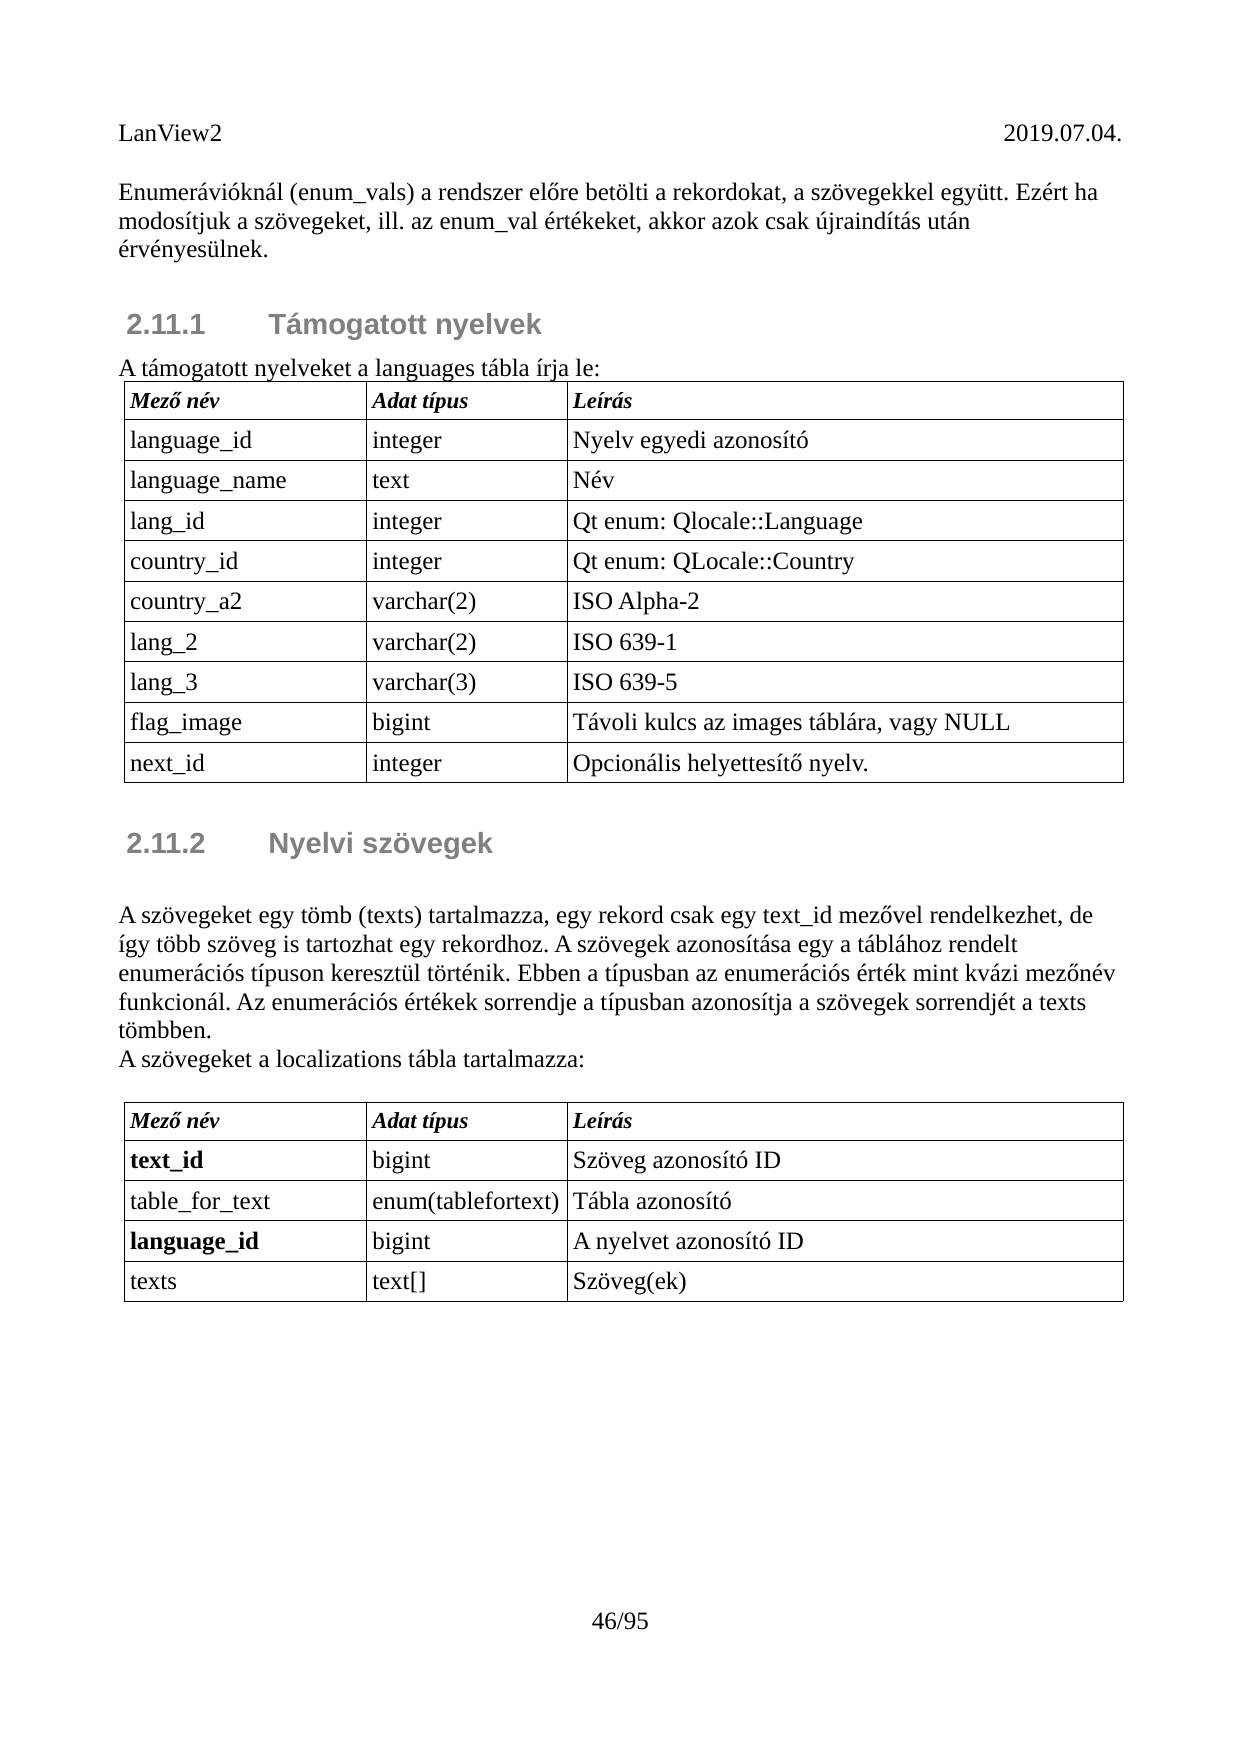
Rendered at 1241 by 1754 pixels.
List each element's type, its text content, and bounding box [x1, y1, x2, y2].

table_cell A nyelvet azonosító ID [568, 1221, 1123, 1261]
table_cell language_id [125, 1221, 366, 1261]
table_cell ISO Alpha-2 [568, 582, 1123, 621]
table_cell text [367, 461, 567, 500]
subtitle Nyelvi szövegek [118, 826, 1122, 859]
table_cell country_a2 [125, 582, 366, 621]
table_cell lang_3 [125, 662, 366, 702]
table_cell language_id [125, 420, 366, 460]
table_cell lang_id [125, 501, 366, 540]
table_cell bigint [367, 1141, 567, 1180]
table_cell varchar(2) [367, 622, 567, 661]
text A szövegeket a localizations tábla tartalmazza: [118, 1044, 1122, 1073]
text Enumerávióknál (enum_vals) a rendszer előre betölti a rekordokat, a szövegekkel együtt. Ezért ha modosítjuk a szövegeket, ill. az enum_val értékeket, akkor azok csak újraindítás után érvényesülnek. [118, 177, 1122, 263]
table_cell text_id [125, 1141, 366, 1180]
table_cell integer [367, 743, 567, 782]
table_cell Név [568, 461, 1123, 500]
table_header Leírás [568, 382, 1123, 419]
table_cell next_id [125, 743, 366, 782]
table_cell integer [367, 541, 567, 581]
table_header Mező név [125, 1103, 366, 1139]
table_cell Qt enum: QLocale::Country [568, 541, 1123, 581]
table_header Leírás [568, 1103, 1123, 1139]
table_header Adat típus [367, 382, 567, 419]
table_cell flag_image [125, 703, 366, 742]
table_cell bigint [367, 1221, 567, 1261]
table_cell Tábla azonosító [568, 1181, 1123, 1220]
table_cell Szöveg azonosító ID [568, 1141, 1123, 1180]
table_cell integer [367, 501, 567, 540]
table_cell Nyelv egyedi azonosító [568, 420, 1123, 460]
table_cell enum(tablefortext) [367, 1181, 567, 1220]
table_cell ISO 639-1 [568, 622, 1123, 661]
table_cell Szöveg(ek) [568, 1262, 1123, 1301]
table_header Mező név [125, 382, 366, 419]
table_cell ISO 639-5 [568, 662, 1123, 702]
table_header Adat típus [367, 1103, 567, 1139]
table_cell country_id [125, 541, 366, 581]
table_cell varchar(2) [367, 582, 567, 621]
table_cell integer [367, 420, 567, 460]
table_cell text[] [367, 1262, 567, 1301]
table_cell varchar(3) [367, 662, 567, 702]
table_cell table_for_text [125, 1181, 366, 1220]
table_cell lang_2 [125, 622, 366, 661]
text A szövegeket egy tömb (texts) tartalmazza, egy rekord csak egy text_id mezővel rendelkezhet, de így több szöveg is tartozhat egy rekordhoz. A szövegek azonosítása egy a táblához rendelt enumerációs típuson keresztül történik. Ebben a típusban az enumerációs érték mint kvázi mezőnév funkcionál. Az enumerációs értékek sorrendje a típusban azonosítja a szövegek sorrendjét a texts tömbben. [118, 900, 1122, 1044]
table_cell texts [125, 1262, 366, 1301]
text A támogatott nyelveket a languages tábla írja le: [118, 353, 1122, 381]
table_cell language_name [125, 461, 366, 500]
subtitle Támogatott nyelvek [118, 307, 1122, 340]
table_cell Opcionális helyettesítő nyelv. [568, 743, 1123, 782]
table_cell bigint [367, 703, 567, 742]
table_cell Qt enum: Qlocale::Language [568, 501, 1123, 540]
table_cell Távoli kulcs az images táblára, vagy NULL [568, 703, 1123, 742]
